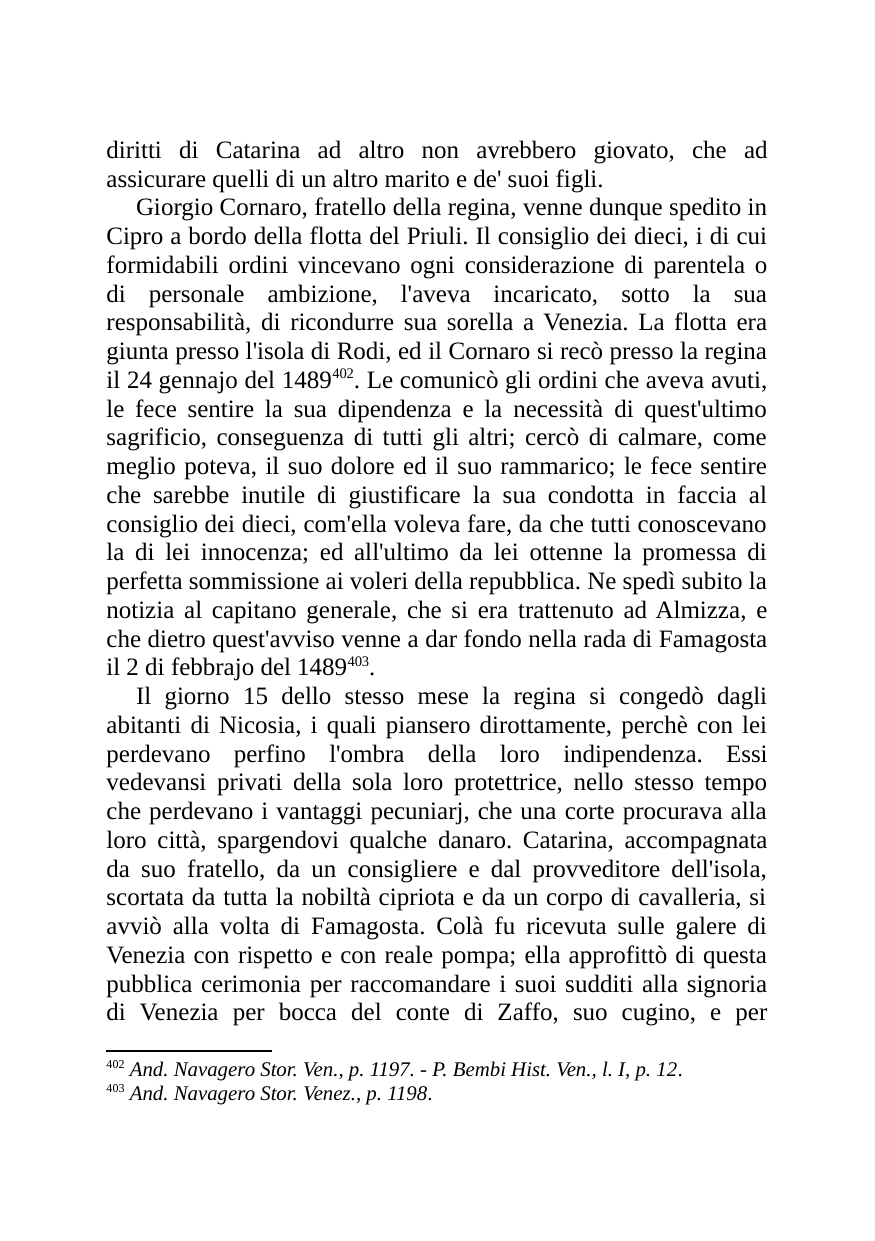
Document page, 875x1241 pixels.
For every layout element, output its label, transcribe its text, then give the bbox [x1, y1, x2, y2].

text diritti di Catarina ad altro non avrebbero giovato, che ad assicurare quelli di un altro marito e de' suoi figli. [106, 135, 768, 192]
text And. Navagero Stor. Ven., p. 1197. - P. Bembi Hist. Ven., l. I, p. 12. [106, 1057, 768, 1081]
text Il giorno 15 dello stesso mese la regina si congedò dagli abitanti di Nicosia, i quali piansero dirottamente, perchè con lei perdevano perfino l'ombra della loro indipendenza. Essi vedevansi privati della sola loro protettrice, nello stesso tempo che perdevano i vantaggi pecuniarj, che una corte procurava alla loro città, spargendovi qualche danaro. Catarina, accompagnata da suo fratello, da un consigliere e dal provveditore dell'isola, scortata da tutta la nobiltà cipriota e da un corpo di cavalleria, si avviò alla volta di Famagosta. Colà fu ricevuta sulle galere di Venezia con rispetto e con reale pompa; ella approfittò di questa pubblica cerimonia per raccomandare i suoi sudditi alla signoria di Venezia per bocca del conte di Zaffo, suo cugino, e per [106, 681, 768, 1026]
text And. Navagero Stor. Venez., p. 1198. [106, 1081, 768, 1105]
text Giorgio Cornaro, fratello della regina, venne dunque spedito in Cipro a bordo della flotta del Priuli. Il consiglio dei dieci, i di cui formidabili ordini vincevano ogni considerazione di parentela o di personale ambizione, l'aveva incaricato, sotto la sua responsabilità, di ricondurre sua sorella a Venezia. La flotta era giunta presso l'isola di Rodi, ed il Cornaro si recò presso la regina il 24 gennajo del 1489. Le comunicò gli ordini che aveva avuti, le fece sentire la sua dipendenza e la necessità di quest'ultimo sagrificio, conseguenza di tutti gli altri; cercò di calmare, come meglio poteva, il suo dolore ed il suo rammarico; le fece sentire che sarebbe inutile di giustificare la sua condotta in faccia al consiglio dei dieci, com'ella voleva fare, da che tutti conoscevano la di lei innocenza; ed all'ultimo da lei ottenne la promessa di perfetta sommissione ai voleri della repubblica. Ne spedì subito la notizia al capitano generale, che si era trattenuto ad Almizza, e che dietro quest'avviso venne a dar fondo nella rada di Famagosta il 2 di febbrajo del 1489. [106, 192, 768, 681]
